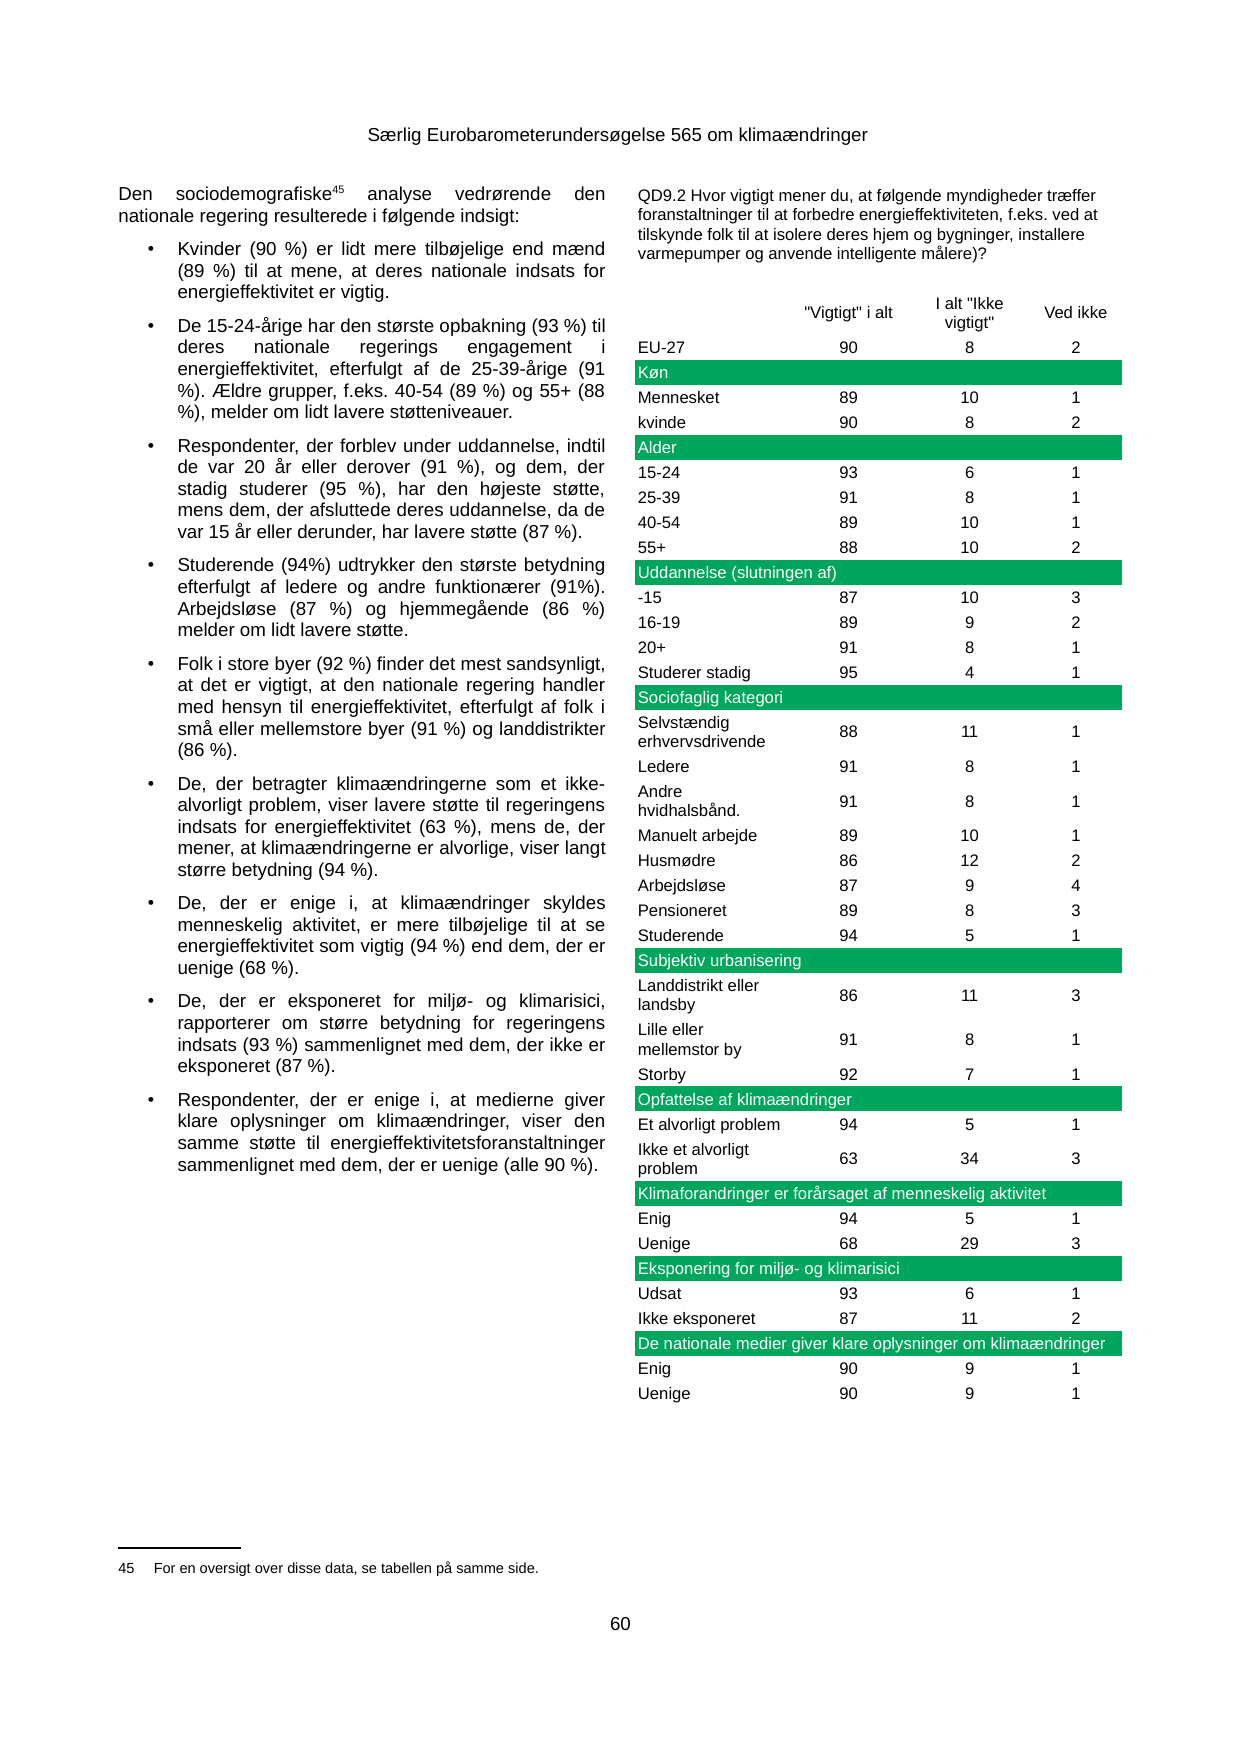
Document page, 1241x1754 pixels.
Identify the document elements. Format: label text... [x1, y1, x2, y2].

table_cell Studerer stadig [635, 660, 787, 685]
table_cell 8 [910, 485, 1029, 510]
table_cell Enig [635, 1206, 787, 1231]
table_cell 94 [787, 1111, 910, 1136]
table_cell 1 [1029, 754, 1122, 779]
table_cell 91 [787, 1017, 910, 1061]
table_cell 7 [910, 1061, 1029, 1086]
table_cell Et alvorligt problem [635, 1111, 787, 1136]
table_cell 90 [787, 1356, 910, 1381]
table_cell Eksponering for miljø- og klimarisici [635, 1256, 1122, 1281]
list De 15-24-årige har den største opbakning (93 %) til deres nationale regerings engagement i energieffektivitet, efterfulgt af de 25-39-årige (91 %). Ældre grupper, f.eks. 40-54 (89 %) og 55+ (88 %), melder om lidt lavere støtteniveauer. [148, 315, 605, 423]
table_cell 1 [1029, 460, 1122, 485]
table_cell 1 [1029, 485, 1122, 510]
text For en oversigt over disse data, se tabellen på samme side. [118, 1560, 605, 1577]
table_cell 10 [910, 823, 1029, 848]
table_cell 1 [1029, 779, 1122, 823]
table_cell kvinde [635, 410, 787, 435]
table_cell 1 [1029, 923, 1122, 948]
table_cell Selvstændig erhvervsdrivende [635, 710, 787, 754]
table_cell Klimaforandringer er forårsaget af menneskelig aktivitet [635, 1181, 1122, 1206]
table_cell EU-27 [635, 335, 787, 360]
list Folk i store byer (92 %) finder det mest sandsynligt, at det er vigtigt, at den nationale regering handler med hensyn til energieffektivitet, efterfulgt af folk i små eller mellemstore byer (91 %) og landdistrikter (86 %). [148, 652, 605, 760]
table_cell 87 [787, 1306, 910, 1331]
table_cell 16-19 [635, 610, 787, 635]
table_cell 2 [1029, 1306, 1122, 1331]
table_cell Ikke et alvorligt problem [635, 1136, 787, 1181]
table_cell 89 [787, 610, 910, 635]
table_cell Uddannelse (slutningen af) [635, 560, 1122, 585]
table_cell [910, 266, 1029, 291]
table_cell 10 [910, 510, 1029, 535]
table_cell 29 [910, 1231, 1029, 1256]
table_cell 1 [1029, 823, 1122, 848]
table_cell 9 [910, 610, 1029, 635]
list Respondenter, der forblev under uddannelse, indtil de var 20 år eller derover (91 %), og dem, der stadig studerer (95 %), har den højeste støtte, mens dem, der afsluttede deres uddannelse, da de var 15 år eller derunder, har lavere støtte (87 %). [148, 434, 605, 542]
table_cell Ledere [635, 754, 787, 779]
table_cell Uenige [635, 1381, 787, 1406]
table_cell 4 [910, 660, 1029, 685]
table_cell 5 [910, 923, 1029, 948]
list Respondenter, der er enige i, at medierne giver klare oplysninger om klimaændringer, viser den samme støtte til energieffektivitetsforanstaltninger sammenlignet med dem, der er uenige (alle 90 %). [148, 1088, 605, 1175]
list De, der er eksponeret for miljø- og klimarisici, rapporterer om større betydning for regeringens indsats (93 %) sammenlignet med dem, der ikke er eksponeret (87 %). [148, 990, 605, 1077]
list Studerende (94%) udtrykker den største betydning efterfulgt af ledere og andre funktionærer (91%). Arbejdsløse (87 %) og hjemmegående (86 %) melder om lidt lavere støtte. [148, 554, 605, 641]
table_cell [787, 266, 910, 291]
table_cell 1 [1029, 1206, 1122, 1231]
table_cell Storby [635, 1061, 787, 1086]
table_cell 6 [910, 460, 1029, 485]
table_cell Manuelt arbejde [635, 823, 787, 848]
list Kvinder (90 %) er lidt mere tilbøjelige end mænd (89 %) til at mene, at deres nationale indsats for energieffektivitet er vigtig. [148, 238, 605, 303]
table_cell Ved ikke [1029, 291, 1122, 335]
table_cell 1 [1029, 385, 1122, 410]
table_cell 2 [1029, 610, 1122, 635]
table_cell 2 [1029, 410, 1122, 435]
table_cell 95 [787, 660, 910, 685]
table_cell 10 [910, 385, 1029, 410]
table_header QD9.2 Hvor vigtigt mener du, at følgende myndigheder træffer foranstaltninger til at forbedre energieffektiviteten, f.eks. ved at tilskynde folk til at isolere deres hjem og bygninger, installere varmepumper og anvende intelligente målere)? [635, 183, 1122, 266]
table_cell Sociofaglig kategori [635, 685, 1122, 710]
table_cell 40-54 [635, 510, 787, 535]
table_cell 89 [787, 823, 910, 848]
table_cell Studerende [635, 923, 787, 948]
table_cell 10 [910, 535, 1029, 560]
table_cell Lille eller mellemstor by [635, 1017, 787, 1061]
table_cell 9 [910, 1381, 1029, 1406]
table_cell 63 [787, 1136, 910, 1181]
table_cell I alt "Ikke vigtigt" [910, 291, 1029, 335]
table_cell Opfattelse af klimaændringer [635, 1086, 1122, 1111]
table_cell 91 [787, 635, 910, 660]
table_cell Køn [635, 360, 1122, 385]
table_cell 91 [787, 485, 910, 510]
table_cell 9 [910, 873, 1029, 898]
table_cell 20+ [635, 635, 787, 660]
table_cell [635, 291, 787, 335]
table_cell 1 [1029, 660, 1122, 685]
table_cell 34 [910, 1136, 1029, 1181]
table_cell 3 [1029, 585, 1122, 610]
table_cell 89 [787, 898, 910, 923]
table_cell 88 [787, 535, 910, 560]
table_cell 93 [787, 460, 910, 485]
table_cell 87 [787, 873, 910, 898]
table_cell 4 [1029, 873, 1122, 898]
table_cell 93 [787, 1281, 910, 1306]
table_cell 2 [1029, 535, 1122, 560]
table_cell Pensioneret [635, 898, 787, 923]
table_cell 1 [1029, 1017, 1122, 1061]
table_cell 5 [910, 1111, 1029, 1136]
table_cell 86 [787, 848, 910, 873]
table_cell [635, 266, 787, 291]
table_cell 91 [787, 754, 910, 779]
table_cell Alder [635, 435, 1122, 460]
table_cell 8 [910, 779, 1029, 823]
table_cell 10 [910, 585, 1029, 610]
table_cell 15-24 [635, 460, 787, 485]
table_cell 87 [787, 585, 910, 610]
table_cell 8 [910, 410, 1029, 435]
table_cell 3 [1029, 1231, 1122, 1256]
table_cell 1 [1029, 635, 1122, 660]
table_cell 1 [1029, 510, 1122, 535]
table_cell 8 [910, 335, 1029, 360]
table_cell 11 [910, 1306, 1029, 1331]
table_cell 91 [787, 779, 910, 823]
table_cell 55+ [635, 535, 787, 560]
table_cell 1 [1029, 1061, 1122, 1086]
table_cell 89 [787, 385, 910, 410]
table_cell 1 [1029, 1356, 1122, 1381]
table_cell 25-39 [635, 485, 787, 510]
table_cell 2 [1029, 848, 1122, 873]
table_cell 90 [787, 410, 910, 435]
table_cell 11 [910, 973, 1029, 1017]
table_cell 94 [787, 923, 910, 948]
table_cell Mennesket [635, 385, 787, 410]
table_cell 86 [787, 973, 910, 1017]
table_cell Landdistrikt eller landsby [635, 973, 787, 1017]
table_cell 92 [787, 1061, 910, 1086]
table_cell 90 [787, 335, 910, 360]
table_cell 89 [787, 510, 910, 535]
table_cell [1029, 266, 1122, 291]
table_cell 2 [1029, 335, 1122, 360]
table_cell 94 [787, 1206, 910, 1231]
table_cell De nationale medier giver klare oplysninger om klimaændringer [635, 1331, 1122, 1356]
table_cell 5 [910, 1206, 1029, 1231]
table_cell Ikke eksponeret [635, 1306, 787, 1331]
table_cell 8 [910, 898, 1029, 923]
table_cell 88 [787, 710, 910, 754]
table_cell 1 [1029, 1281, 1122, 1306]
table_cell 9 [910, 1356, 1029, 1381]
table_cell "Vigtigt" i alt [787, 291, 910, 335]
table_cell Enig [635, 1356, 787, 1381]
table_cell 3 [1029, 1136, 1122, 1181]
table_cell 68 [787, 1231, 910, 1256]
table_cell 1 [1029, 1381, 1122, 1406]
table_cell Uenige [635, 1231, 787, 1256]
table_cell 90 [787, 1381, 910, 1406]
table_cell 6 [910, 1281, 1029, 1306]
list De, der betragter klimaændringerne som et ikke-alvorligt problem, viser lavere støtte til regeringens indsats for energieffektivitet (63 %), mens de, der mener, at klimaændringerne er alvorlige, viser langt større betydning (94 %). [148, 772, 605, 880]
table_cell -15 [635, 585, 787, 610]
table_cell 3 [1029, 973, 1122, 1017]
table_cell 8 [910, 635, 1029, 660]
table_cell Andre hvidhalsbånd. [635, 779, 787, 823]
table_cell Udsat [635, 1281, 787, 1306]
table_cell 1 [1029, 710, 1122, 754]
table_cell 1 [1029, 1111, 1122, 1136]
table_cell 8 [910, 754, 1029, 779]
table_cell Arbejdsløse [635, 873, 787, 898]
table_cell 12 [910, 848, 1029, 873]
text Den sociodemografiske analyse vedrørende den nationale regering resulterede i følgende indsigt: [118, 183, 605, 226]
table_cell 3 [1029, 898, 1122, 923]
table_cell Subjektiv urbanisering [635, 948, 1122, 973]
table_cell 11 [910, 710, 1029, 754]
list De, der er enige i, at klimaændringer skyldes menneskelig aktivitet, er mere tilbøjelige til at se energieffektivitet som vigtig (94 %) end dem, der er uenige (68 %). [148, 892, 605, 978]
table_cell 8 [910, 1017, 1029, 1061]
table_cell Husmødre [635, 848, 787, 873]
